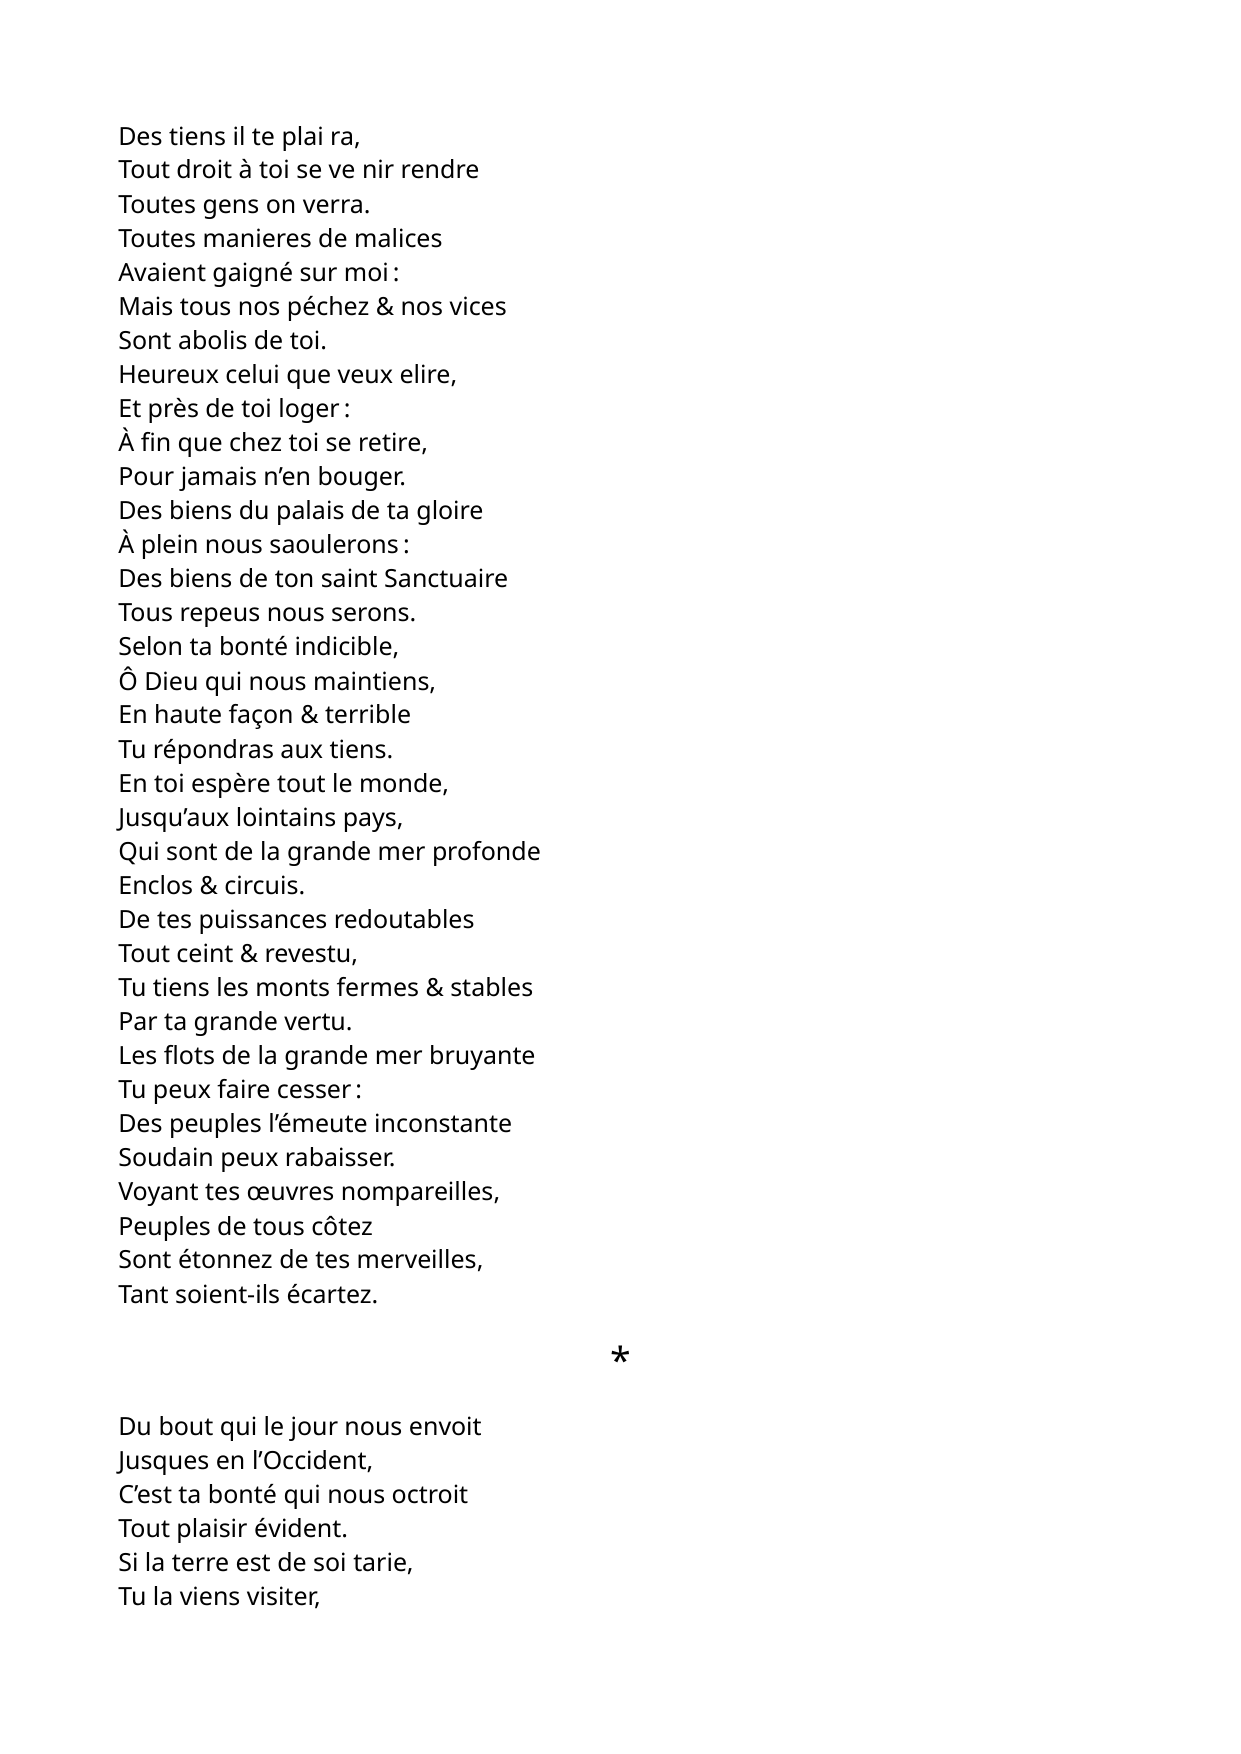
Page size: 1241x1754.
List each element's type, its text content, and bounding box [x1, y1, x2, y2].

text Tout ceint & revestu, [118, 936, 1122, 970]
text Si la terre est de soi tarie, [118, 1545, 1122, 1579]
text Mais tous nos péchez & nos vices [118, 288, 1122, 322]
text Et près de toi loger : [118, 391, 1122, 425]
text Tu tiens les monts fermes & stables [118, 970, 1122, 1004]
text Tu répondras aux tiens. [118, 731, 1122, 765]
text Heureux celui que veux elire, [118, 357, 1122, 391]
text Tu peux faire cesser : [118, 1072, 1122, 1106]
text Peuples de tous côtez [118, 1208, 1122, 1242]
text En haute façon & terrible [118, 697, 1122, 731]
text Toutes gens on verra. [118, 186, 1122, 220]
text Des biens du palais de ta gloire [118, 493, 1122, 527]
text Enclos & circuis. [118, 867, 1122, 902]
text Sont étonnez de tes merveilles, [118, 1242, 1122, 1276]
text Les flots de la grande mer bruyante [118, 1038, 1122, 1072]
text Tous repeus nous serons. [118, 595, 1122, 629]
text En toi espère tout le monde, [118, 765, 1122, 799]
text Tu la viens visiter, [118, 1579, 1122, 1613]
text À fin que chez toi se retire, [118, 425, 1122, 459]
text Avaient gaigné sur moi : [118, 254, 1122, 288]
text Voyant tes œuvres nompareilles, [118, 1174, 1122, 1208]
text Jusqu’aux lointains pays, [118, 799, 1122, 833]
text Qui sont de la grande mer profonde [118, 833, 1122, 867]
text Des biens de ton saint Sanctuaire [118, 561, 1122, 595]
text Tout plaisir évident. [118, 1511, 1122, 1545]
text Pour jamais n’en bouger. [118, 459, 1122, 493]
text Des peuples l’émeute inconstante [118, 1106, 1122, 1140]
text De tes puissances redoutables [118, 902, 1122, 936]
text Du bout qui le jour nous envoit [118, 1409, 1122, 1443]
text Tout droit à toi se ve nir rendre [118, 152, 1122, 186]
text * [118, 1334, 1122, 1385]
text Selon ta bonté indicible, [118, 629, 1122, 663]
text Jusques en l’Occident, [118, 1443, 1122, 1477]
text À plein nous saoulerons : [118, 527, 1122, 561]
text Tant soient-ils écartez. [118, 1276, 1122, 1310]
text Ô Dieu qui nous maintiens, [118, 663, 1122, 697]
text C’est ta bonté qui nous octroit [118, 1477, 1122, 1511]
text Toutes manieres de malices [118, 220, 1122, 254]
text Des tiens il te plai ra, [118, 118, 1122, 152]
text Soudain peux rabaisser. [118, 1140, 1122, 1174]
text Par ta grande vertu. [118, 1004, 1122, 1038]
text Sont abolis de toi. [118, 322, 1122, 357]
